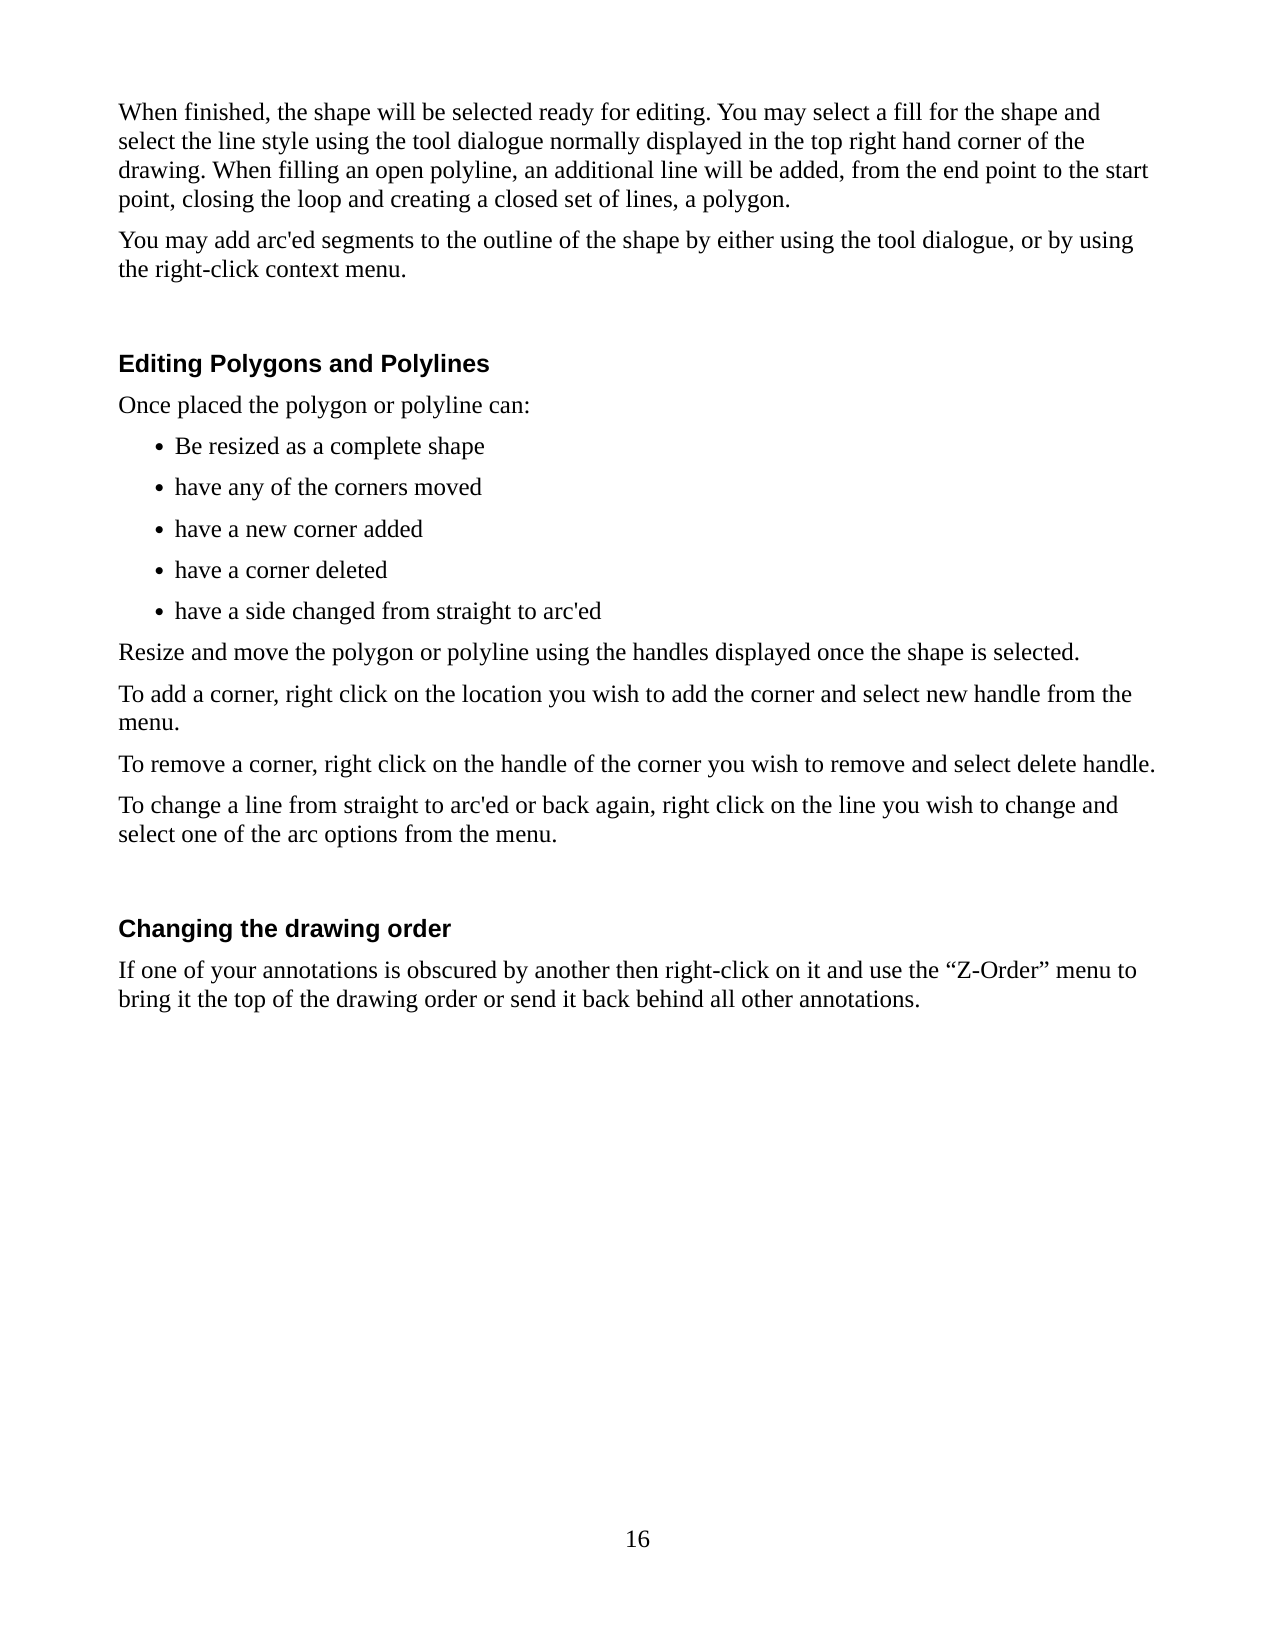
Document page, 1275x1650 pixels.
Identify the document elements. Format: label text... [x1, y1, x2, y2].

text If one of your annotations is obscured by another then right-click on it and use the “Z-Order” menu to bring it the top of the drawing order or send it back behind all other annotations. [118, 955, 1157, 1012]
text Editing Polygons and Polylines [118, 349, 1157, 377]
text Changing the drawing order [118, 914, 1157, 942]
text · have a corner deleted [156, 555, 1157, 584]
text · Be resized as a complete shape [156, 431, 1157, 460]
text You may add arc'ed segments to the outline of the shape by either using the tool dialogue, or by using the right-click context menu. [118, 225, 1157, 282]
text To change a line from straight to arc'ed or back again, right click on the line you wish to change and select one of the arc options from the menu. [118, 790, 1157, 847]
text · have a side changed from straight to arc'ed [156, 596, 1157, 625]
text Resize and move the polygon or polyline using the handles displayed once the shape is selected. [118, 637, 1157, 666]
text When finished, the shape will be selected ready for editing. You may select a fill for the shape and select the line style using the tool dialogue normally displayed in the top right hand corner of the drawing. When filling an open polyline, an additional line will be added, from the end point to the start point, closing the loop and creating a closed set of lines, a polygon. [118, 97, 1157, 212]
text To remove a corner, right click on the handle of the corner you wish to remove and select delete handle. [118, 749, 1157, 777]
text · have a new corner added [156, 514, 1157, 542]
text Once placed the polygon or polyline can: [118, 390, 1157, 419]
text To add a corner, right click on the location you wish to add the corner and select new handle from the menu. [118, 679, 1157, 736]
text · have any of the corners moved [156, 472, 1157, 501]
